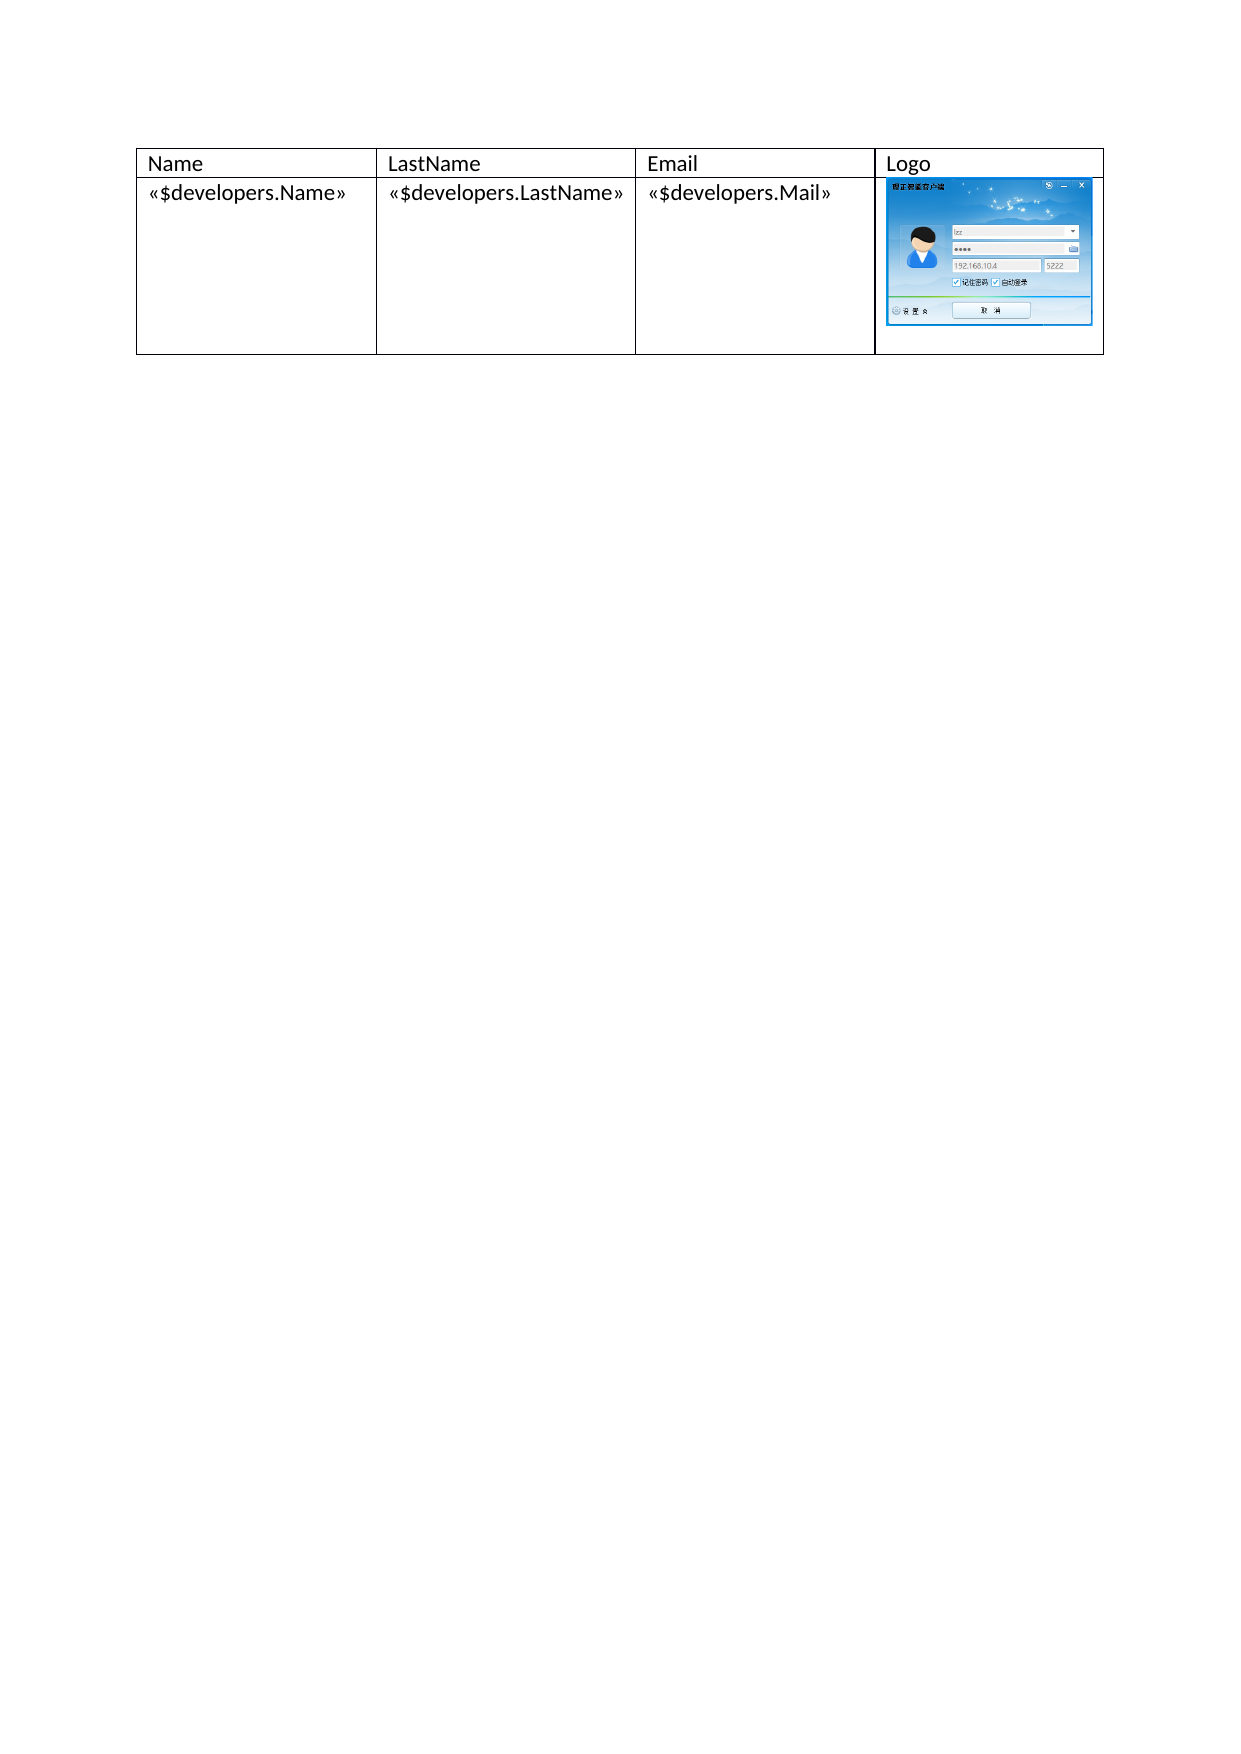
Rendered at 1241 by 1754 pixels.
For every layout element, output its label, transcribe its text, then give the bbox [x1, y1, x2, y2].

table_cell «$developers.Mail» [636, 178, 874, 354]
table_cell «$developers.Name» [137, 178, 376, 354]
table_cell «$developers.LastName» [377, 178, 635, 354]
table_header Logo [876, 149, 1103, 177]
picture [886, 177, 1093, 326]
table_header LastName [377, 149, 635, 177]
table_cell [876, 178, 1103, 354]
table_header Name [137, 149, 376, 177]
table_header Email [636, 149, 874, 177]
